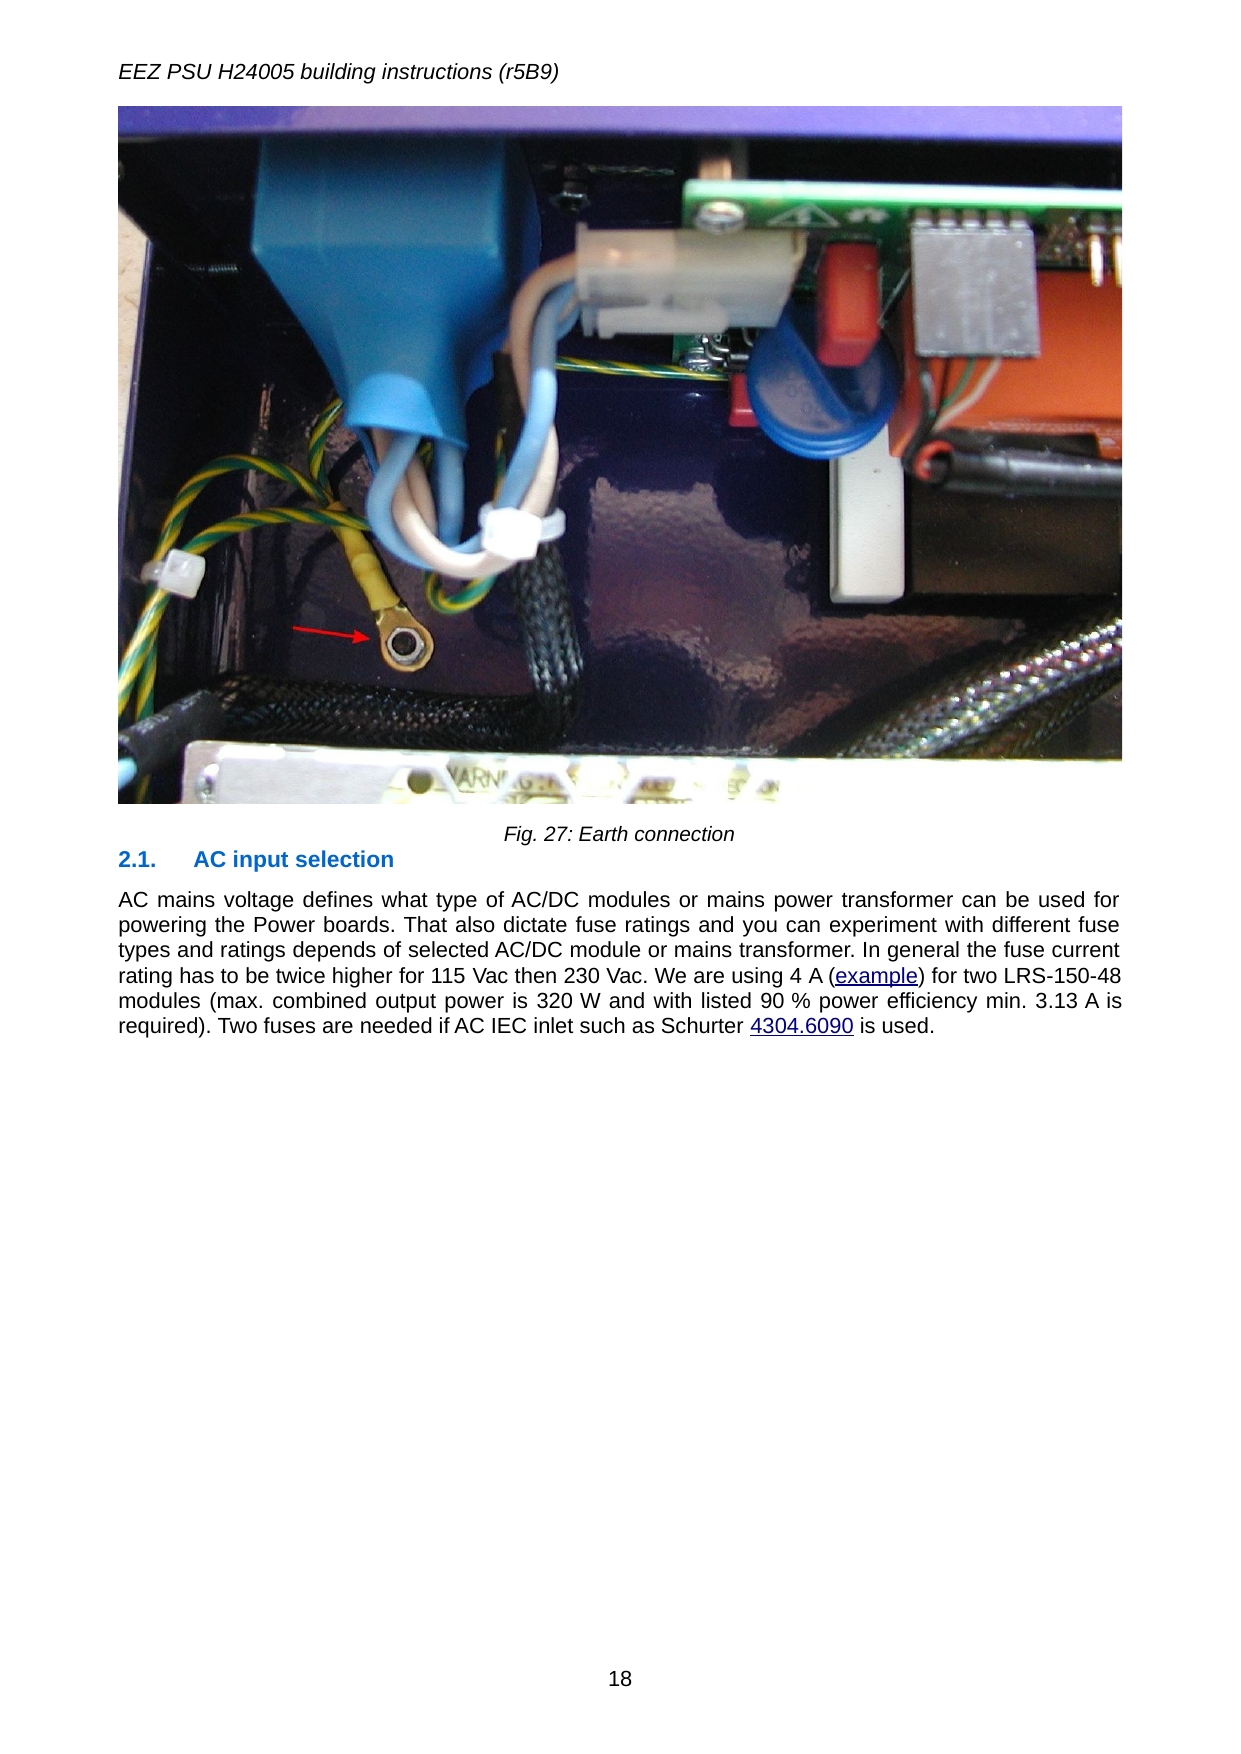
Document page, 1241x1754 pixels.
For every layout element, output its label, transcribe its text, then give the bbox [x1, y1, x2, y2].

subtitle AC input selection [118, 846, 1122, 872]
picture [118, 106, 1123, 804]
list Fig. 27: Earth connection [118, 804, 1122, 846]
text AC mains voltage defines what type of AC/DC modules or mains power transformer can be used for powering the Power boards. That also dictate fuse ratings and you can experiment with different fuse types and ratings depends of selected AC/DC module or mains transformer. In general the fuse current rating has to be twice higher for 115 Vac then 230 Vac. We are using 4 A (example) for two LRS-150-48 modules (max. combined output power is 320 W and with listed 90 % power efficiency min. 3.13 A is required). Two fuses are needed if AC IEC inlet such as Schurter 4304.6090 is used. [118, 887, 1122, 1038]
